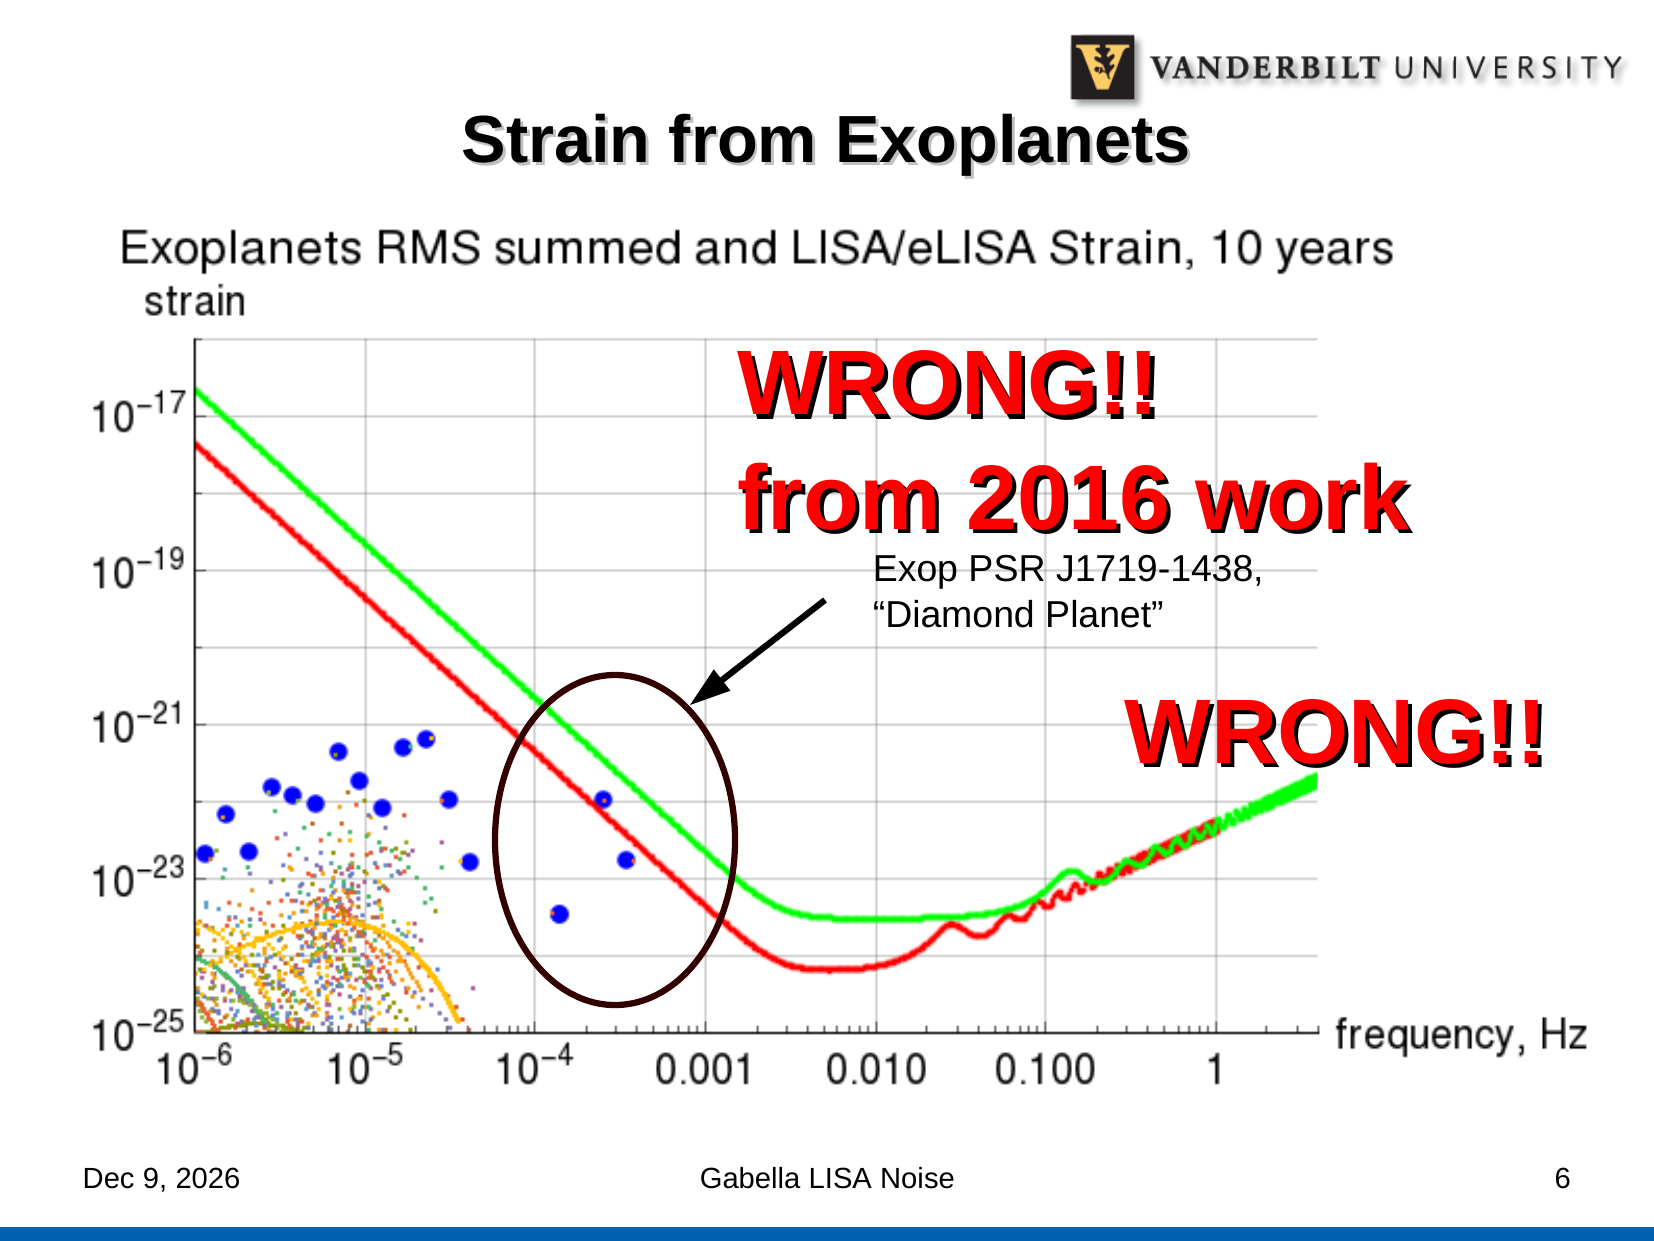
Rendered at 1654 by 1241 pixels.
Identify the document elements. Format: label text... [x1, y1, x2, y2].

text_box WRONG!! [1110, 660, 1563, 790]
title Strain from Exoplanets [82, 96, 1571, 183]
text_box WRONG!! from 2016 work [722, 311, 1426, 556]
text_box Exop PSR J1719-1438, “Diamond Planet” [858, 556, 1290, 643]
picture [1067, 31, 1637, 115]
picture [90, 218, 1591, 1096]
